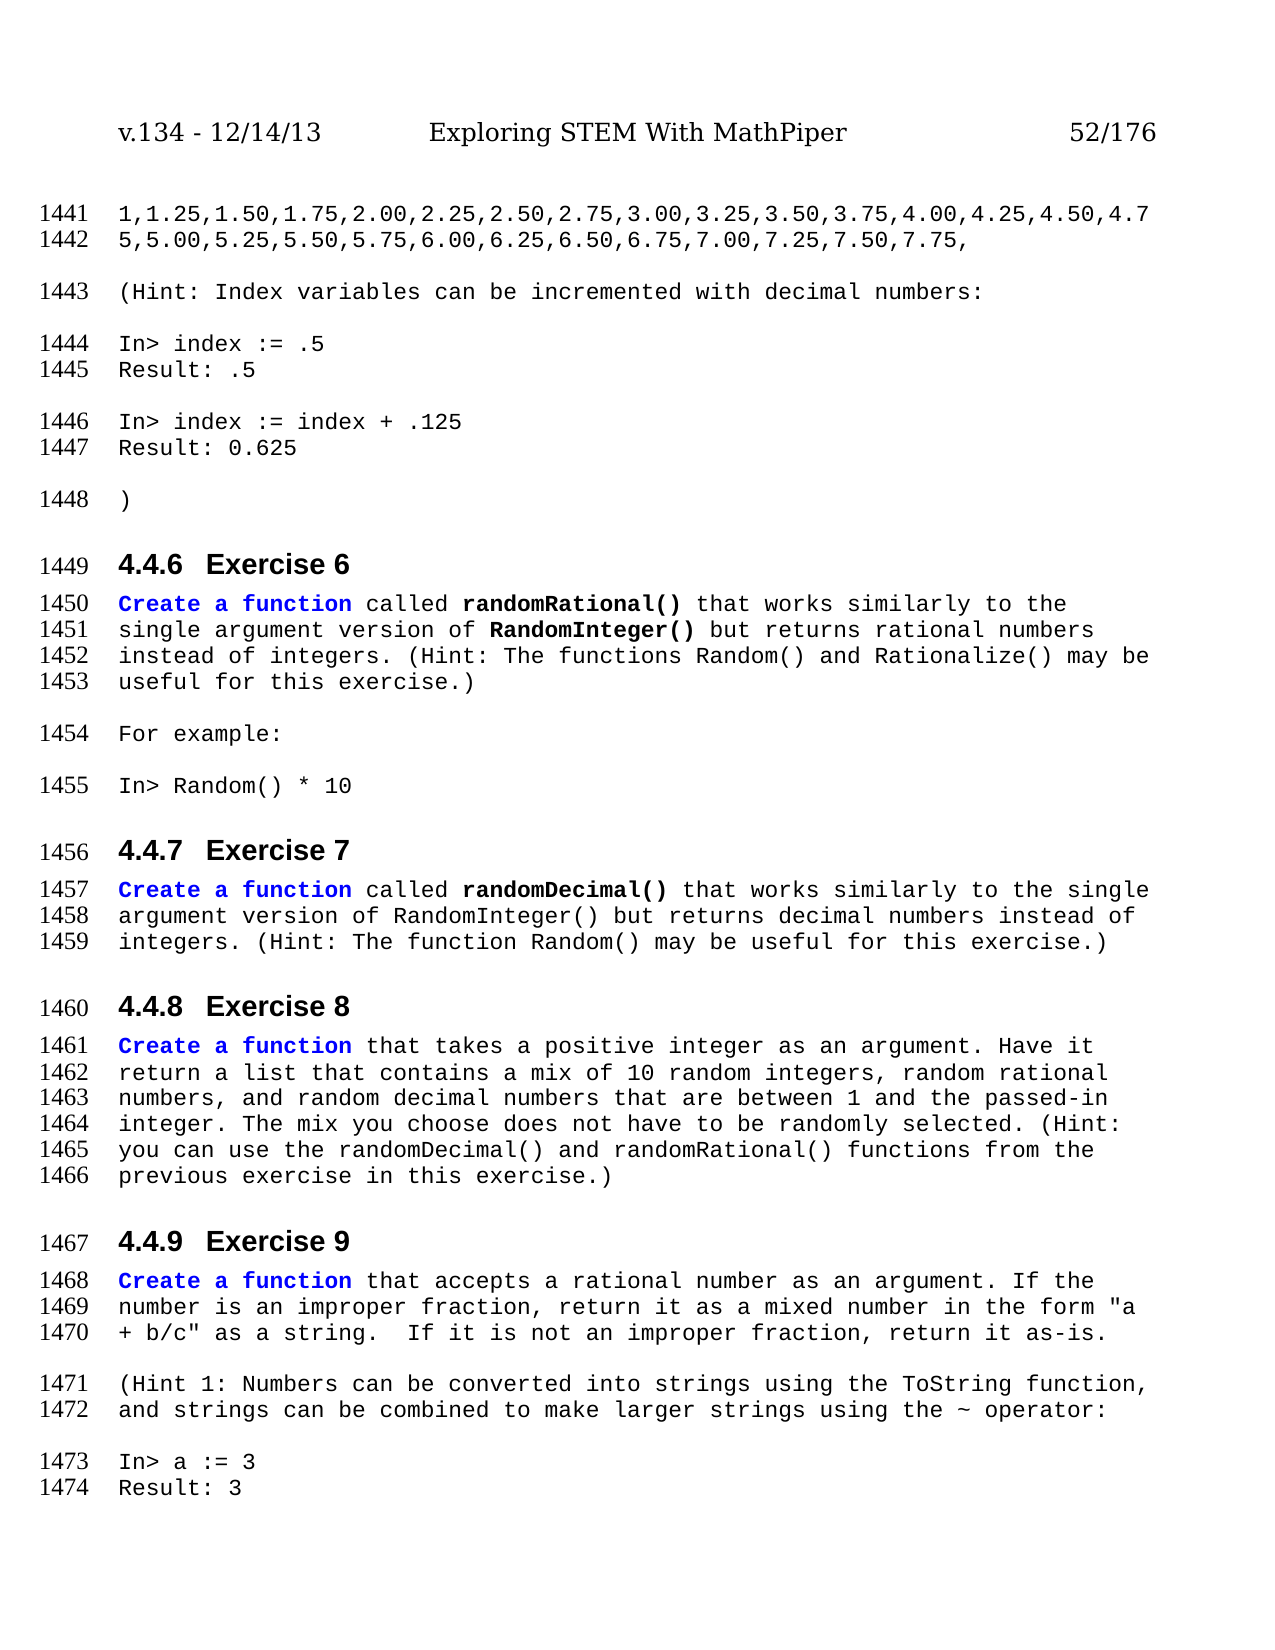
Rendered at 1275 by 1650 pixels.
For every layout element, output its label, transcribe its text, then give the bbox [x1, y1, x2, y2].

text In> index := .5 [118, 332, 1157, 358]
text For example: [118, 722, 1157, 748]
text In> a := 3 [118, 1451, 1157, 1477]
text (Hint: Index variables can be incremented with decimal numbers: [118, 281, 1157, 306]
text (Hint 1: Numbers can be converted into strings using the ToString function, and strings can be combined to make larger strings using the ~ operator: [118, 1373, 1157, 1425]
text Result: 0.625 [118, 436, 1157, 462]
text In> Random() * 10 [118, 774, 1157, 800]
text Create a function called randomDecimal() that works similarly to the single argument version of RandomInteger() but returns decimal numbers instead of integers. (Hint: The function Random() may be useful for this exercise.) [118, 878, 1157, 956]
subtitle Exercise 7 [118, 833, 1157, 867]
text 1,1.25,1.50,1.75,2.00,2.25,2.50,2.75,3.00,3.25,3.50,3.75,4.00,4.25,4.50,4.75,5.00,5.25,5.50,5.75,6.00,6.25,6.50,6.75,7.00,7.25,7.50,7.75, [118, 203, 1157, 254]
subtitle Exercise 6 [118, 547, 1157, 581]
text ) [118, 488, 1157, 514]
text Result: .5 [118, 358, 1157, 384]
text Create a function called randomRational() that works similarly to the single argument version of RandomInteger() but returns rational numbers instead of integers. (Hint: The functions Random() and Rationalize() may be useful for this exercise.) [118, 592, 1157, 696]
text In> index := index + .125 [118, 410, 1157, 436]
text Result: 3 [118, 1477, 1157, 1502]
text Create a function that accepts a rational number as an argument. If the number is an improper fraction, return it as a mixed number in the form "a + b/c" as a string. If it is not an improper fraction, return it as-is. [118, 1269, 1157, 1347]
subtitle Exercise 8 [118, 989, 1157, 1023]
subtitle Exercise 9 [118, 1223, 1157, 1257]
text Create a function that takes a positive integer as an argument. Have it return a list that contains a mix of 10 random integers, random rational numbers, and random decimal numbers that are between 1 and the passed-in integer. The mix you choose does not have to be randomly selected. (Hint: you can use the randomDecimal() and randomRational() functions from the previous exercise in this exercise.) [118, 1035, 1157, 1191]
